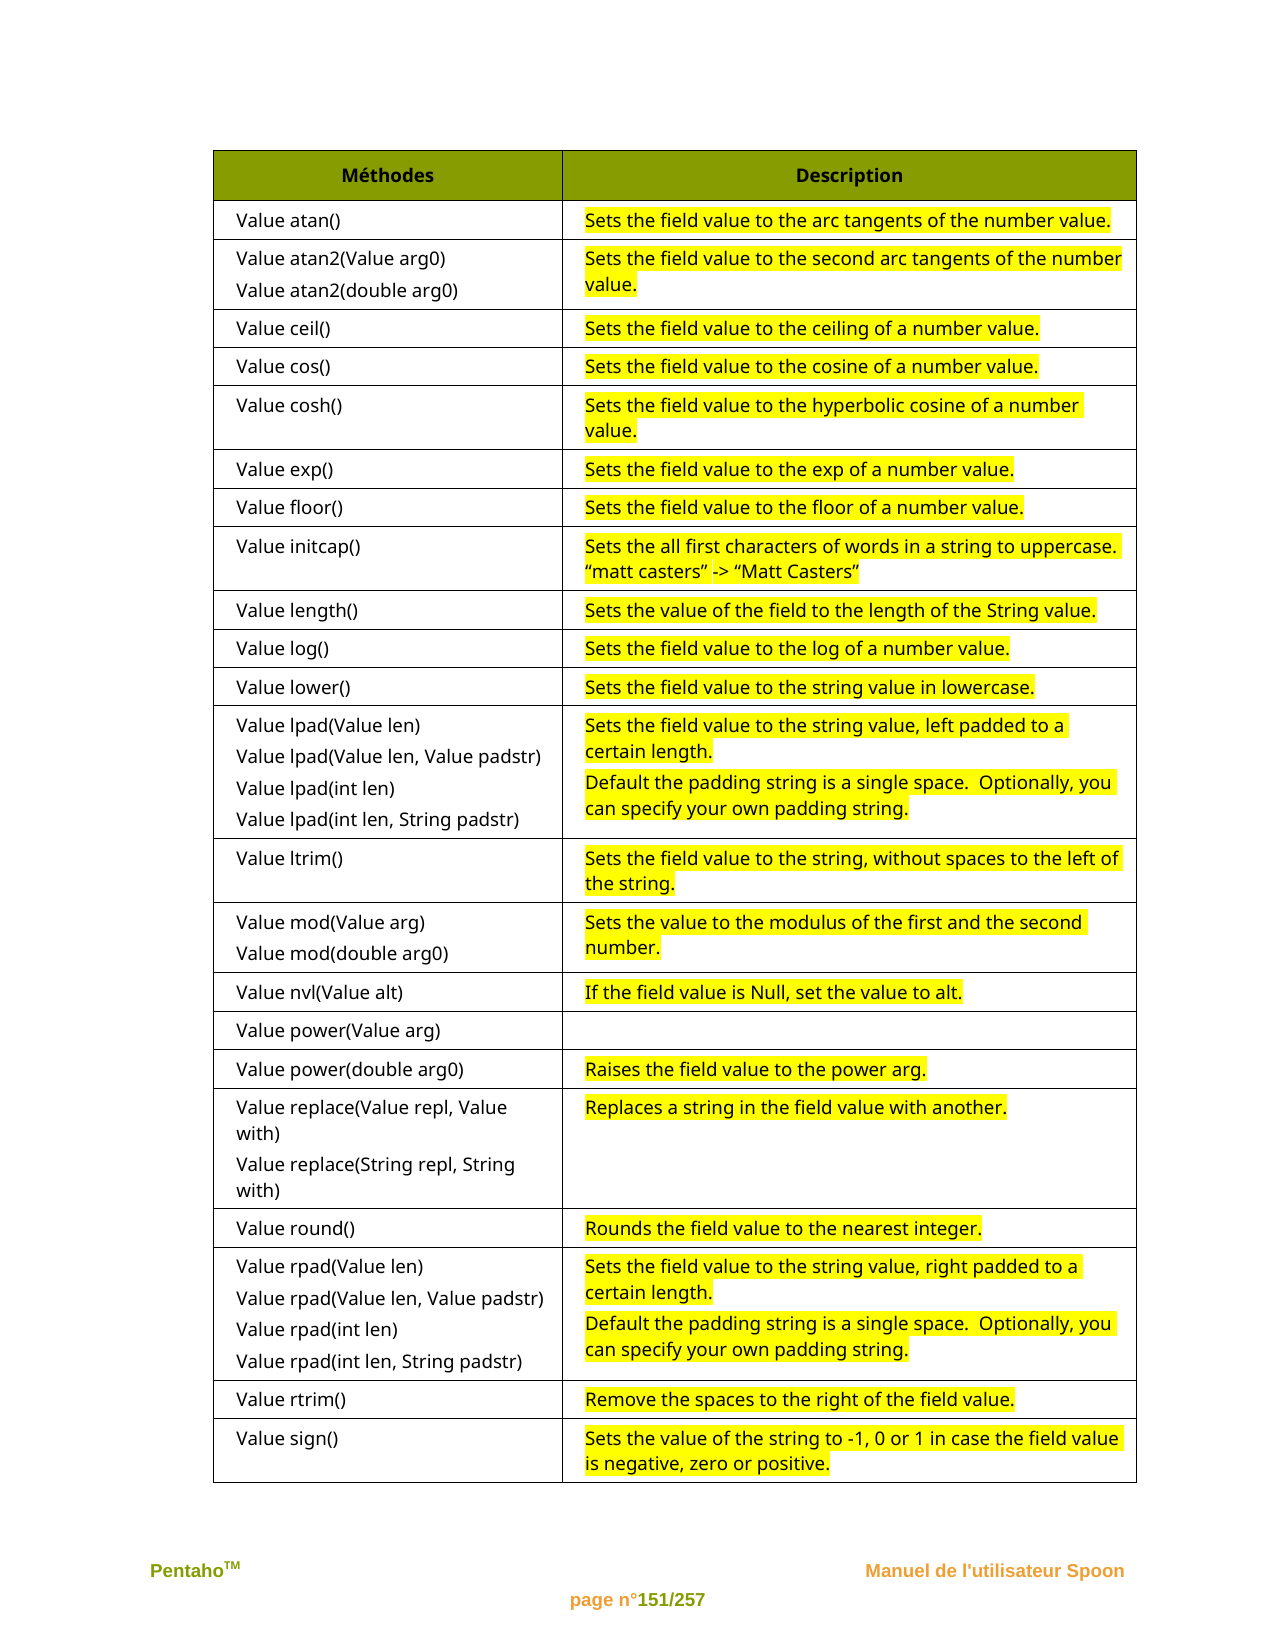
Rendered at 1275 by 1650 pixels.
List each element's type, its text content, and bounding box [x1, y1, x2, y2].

table_cell Remove the spaces to the right of the field value. [563, 1381, 1136, 1418]
table_cell Value exp() [214, 450, 562, 488]
table_cell Rounds the field value to the nearest integer. [563, 1209, 1136, 1247]
table_cell Value atan() [214, 201, 562, 238]
table_cell Value initcap() [214, 527, 562, 590]
table_cell Sets the value of the string to -1, 0 or 1 in case the field value is negative, zero or positive. [563, 1419, 1136, 1482]
table_cell Value power(double arg0) [214, 1050, 562, 1087]
table_cell Value round() [214, 1209, 562, 1247]
table_cell Value length() [214, 591, 562, 628]
table_cell Sets the field value to the log of a number value. [563, 630, 1136, 667]
table_cell Sets the field value to the cosine of a number value. [563, 348, 1136, 385]
table_cell If the field value is Null, set the value to alt. [563, 973, 1136, 1011]
table_cell Sets the field value to the hyperbolic cosine of a number value. [563, 386, 1136, 449]
table_cell Sets the field value to the arc tangents of the number value. [563, 201, 1136, 238]
table_cell Value cos() [214, 348, 562, 385]
table_cell Value power(Value arg) [214, 1012, 562, 1049]
table_cell Value ceil() [214, 310, 562, 347]
table_cell [563, 1012, 1136, 1049]
table_cell Raises the field value to the power arg. [563, 1050, 1136, 1087]
table_cell Sets the field value to the string value, right padded to a certain length. Default the padding string is a single space. Optionally, you can specify your own padding string. [563, 1248, 1136, 1379]
table_cell Sets the field value to the string value in lowercase. [563, 668, 1136, 705]
table_cell Value replace(Value repl, Value with) Value replace(String repl, String with) [214, 1089, 562, 1208]
table_header Méthodes [214, 151, 562, 200]
table_cell Replaces a string in the field value with another. [563, 1089, 1136, 1208]
table_cell Value nvl(Value alt) [214, 973, 562, 1011]
table_cell Value ltrim() [214, 839, 562, 902]
table_header Description [563, 151, 1136, 200]
table_cell Value lpad(Value len) Value lpad(Value len, Value padstr) Value lpad(int len) Value lpad(int len, String padstr) [214, 706, 562, 838]
table_cell Value mod(Value arg) Value mod(double arg0) [214, 903, 562, 972]
table_cell Sets the field value to the second arc tangents of the number value. [563, 240, 1136, 308]
table_cell Sets the field value to the floor of a number value. [563, 489, 1136, 526]
table_cell Sets the value of the field to the length of the String value. [563, 591, 1136, 628]
table_cell Value sign() [214, 1419, 562, 1482]
table_cell Sets the value to the modulus of the first and the second number. [563, 903, 1136, 972]
table_cell Value cosh() [214, 386, 562, 449]
table_cell Value rpad(Value len) Value rpad(Value len, Value padstr) Value rpad(int len) Value rpad(int len, String padstr) [214, 1248, 562, 1379]
table_cell Sets the field value to the ceiling of a number value. [563, 310, 1136, 347]
table_cell Value log() [214, 630, 562, 667]
table_cell Sets the field value to the exp of a number value. [563, 450, 1136, 488]
table_cell Value atan2(Value arg0) Value atan2(double arg0) [214, 240, 562, 308]
table_cell Value rtrim() [214, 1381, 562, 1418]
table_cell Sets the field value to the string, without spaces to the left of the string. [563, 839, 1136, 902]
table_cell Sets the field value to the string value, left padded to a certain length. Default the padding string is a single space. Optionally, you can specify your own padding string. [563, 706, 1136, 838]
table_cell Value lower() [214, 668, 562, 705]
table_cell Sets the all first characters of words in a string to uppercase. “matt casters” -> “Matt Casters” [563, 527, 1136, 590]
table_cell Value floor() [214, 489, 562, 526]
